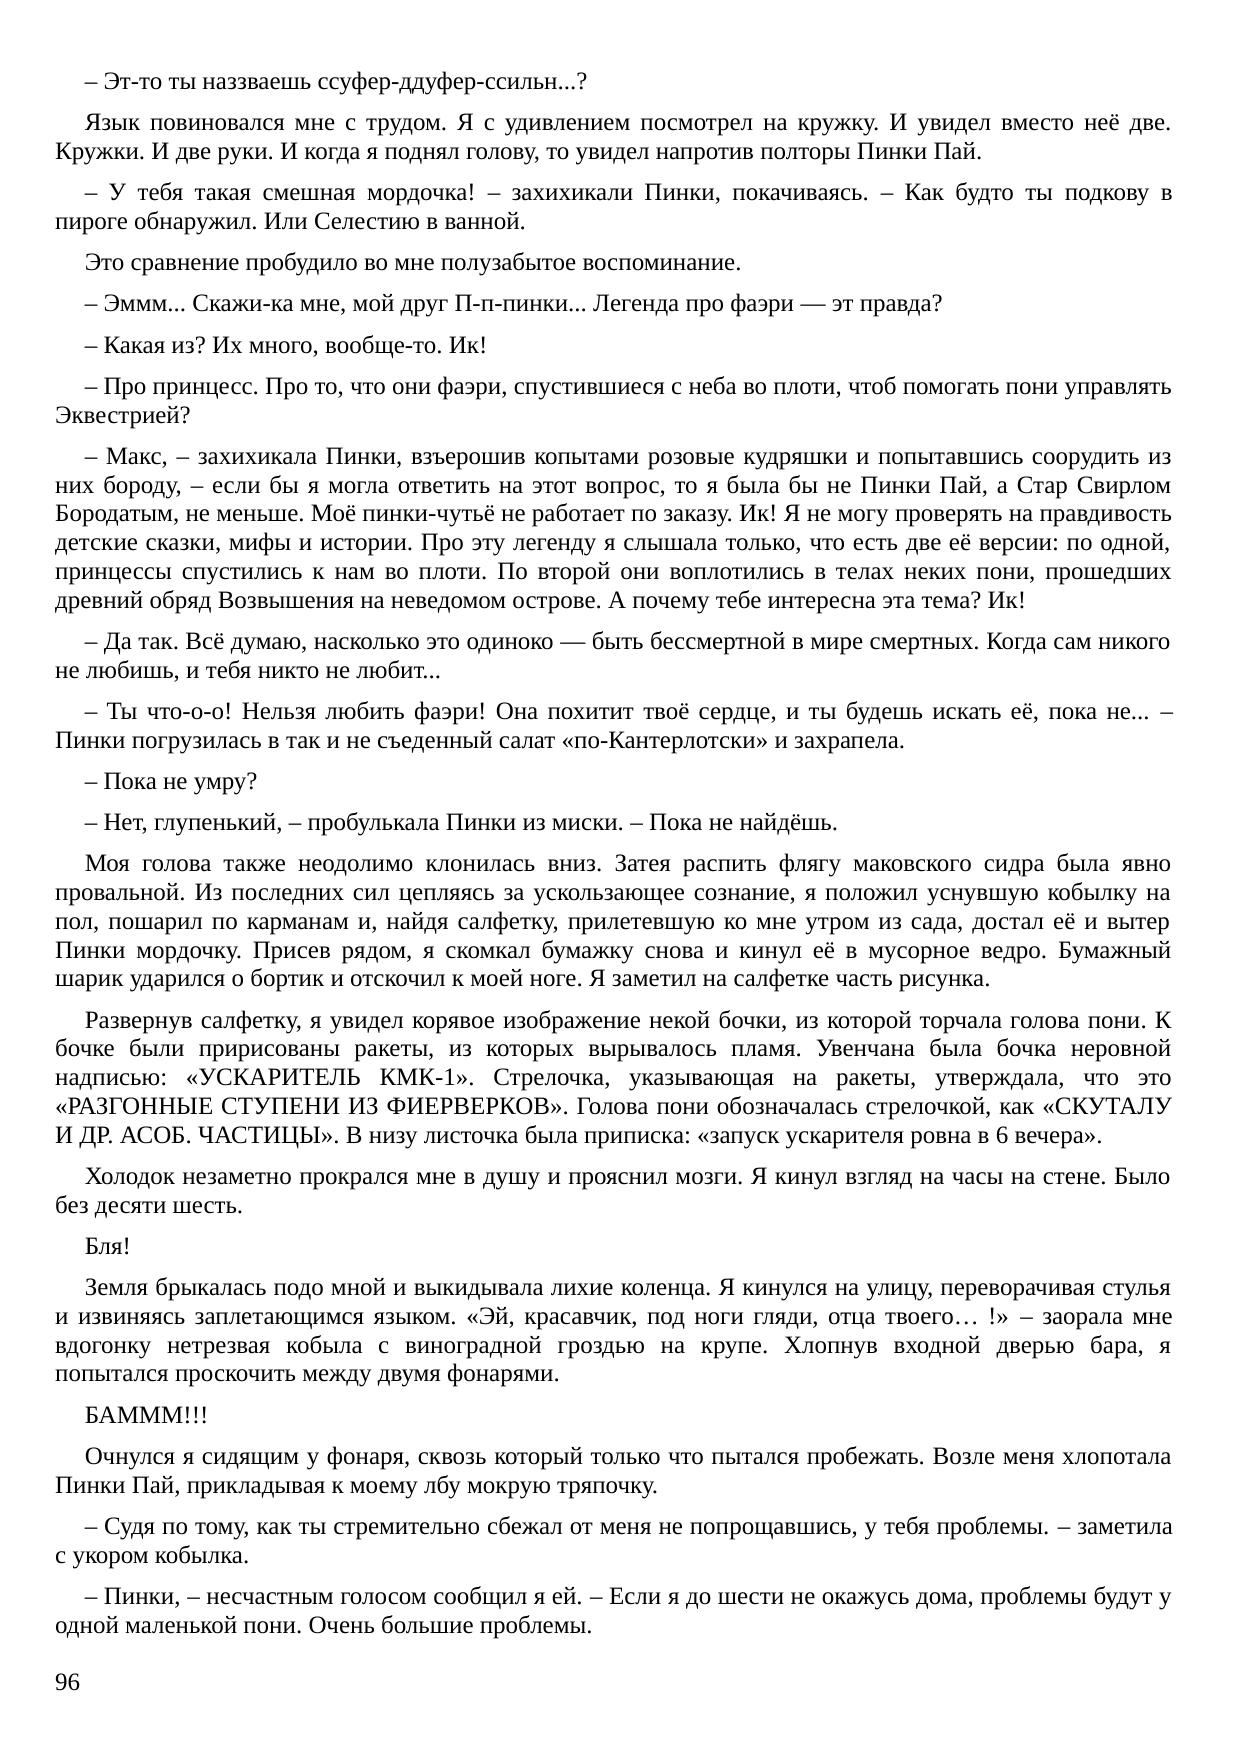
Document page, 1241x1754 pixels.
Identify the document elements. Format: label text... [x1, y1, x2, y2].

text – Судя по тому, как ты стремительно сбежал от меня не попрощавшись, у тебя проблемы. – заметила с укором кобылка. [55, 1511, 1173, 1568]
text Это сравнение пробудило во мне полузабытое воспоминание. [55, 247, 1173, 276]
text Бля! [55, 1231, 1173, 1260]
text – Нет, глупенький, – пробулькала Пинки из миски. – Пока не найдёшь. [55, 807, 1173, 836]
text – Пока не умру? [55, 766, 1173, 795]
text – Про принцесс. Про то, что они фаэри, спустившиеся с неба во плоти, чтоб помогать пони управлять Эквестрией? [55, 371, 1173, 428]
text Земля брыкалась подо мной и выкидывала лихие коленца. Я кинулся на улицу, переворачивая стулья и извиняясь заплетающимся языком. «Эй, красавчик, под ноги гляди, отца твоего… !» – заорала мне вдогонку нетрезвая кобыла с виноградной гроздью на крупе. Хлопнув входной дверью бара, я попытался проскочить между двумя фонарями. [55, 1272, 1173, 1387]
text – Пинки, – несчастным голосом сообщил я ей. – Если я до шести не окажусь дома, проблемы будут у одной маленькой пони. Очень большие проблемы. [55, 1581, 1173, 1638]
text – Да так. Всё думаю, насколько это одиноко — быть бессмертной в мире смертных. Когда сам никого не любишь, и тебя никто не любит... [55, 626, 1173, 683]
text БАМММ!!! [55, 1400, 1173, 1428]
text – Эммм... Скажи-ка мне, мой друг П-п-пинки... Легенда про фаэри — эт правда? [55, 288, 1173, 317]
text – Эт-то ты наззваешь ссуфер-ддуфер-ссильн...? [55, 66, 1173, 95]
text – Какая из? Их много, вообще-то. Ик! [55, 330, 1173, 358]
text – Ты что-о-о! Нельзя любить фаэри! Она похитит твоё сердце, и ты будешь искать её, пока не... – Пинки погрузилась в так и не съеденный салат «по-Кантерлотски» и захрапела. [55, 696, 1173, 753]
text – У тебя такая смешная мордочка! – захихикали Пинки, покачиваясь. – Как будто ты подкову в пироге обнаружил. Или Селестию в ванной. [55, 177, 1173, 235]
text Моя голова также неодолимо клонилась вниз. Затея распить флягу маковского сидра была явно провальной. Из последних сил цепляясь за ускользающее сознание, я положил уснувшую кобылку на пол, пошарил по карманам и, найдя салфетку, прилетевшую ко мне утром из сада, достал её и вытер Пинки мордочку. Присев рядом, я скомкал бумажку снова и кинул её в мусорное ведро. Бумажный шарик ударился о бортик и отскочил к моей ноге. Я заметил на салфетке часть рисунка. [55, 848, 1173, 992]
text – Макс, – захихикала Пинки, взъерошив копытами розовые кудряшки и попытавшись соорудить из них бороду, – если бы я могла ответить на этот вопрос, то я была бы не Пинки Пай, а Стар Свирлом Бородатым, не меньше. Моё пинки-чутьё не работает по заказу. Ик! Я не могу проверять на правдивость детские сказки, мифы и истории. Про эту легенду я слышала только, что есть две её версии: по одной, принцессы спустились к нам во плоти. По второй они воплотились в телах неких пони, прошедших древний обряд Возвышения на неведомом острове. А почему тебе интересна эта тема? Ик! [55, 441, 1173, 613]
text Очнулся я сидящим у фонаря, сквозь который только что пытался пробежать. Возле меня хлопотала Пинки Пай, прикладывая к моему лбу мокрую тряпочку. [55, 1441, 1173, 1498]
text Язык повиновался мне с трудом. Я с удивлением посмотрел на кружку. И увидел вместо неё две. Кружки. И две руки. И когда я поднял голову, то увидел напротив полторы Пинки Пай. [55, 107, 1173, 165]
text Холодок незаметно прокрался мне в душу и прояснил мозги. Я кинул взгляд на часы на стене. Было без десяти шесть. [55, 1161, 1173, 1218]
text Развернув салфетку, я увидел корявое изображение некой бочки, из которой торчала голова пони. К бочке были пририсованы ракеты, из которых вырывалось пламя. Увенчана была бочка неровной надписью: «УСКАРИТЕЛЬ КМК-1». Стрелочка, указывающая на ракеты, утверждала, что это «РАЗГОННЫЕ СТУПЕНИ ИЗ ФИЕРВЕРКОВ». Голова пони обозначалась стрелочкой, как «СКУТАЛУ И ДР. АСОБ. ЧАСТИЦЫ». В низу листочка была приписка: «запуск ускарителя ровна в 6 вечера». [55, 1005, 1173, 1148]
